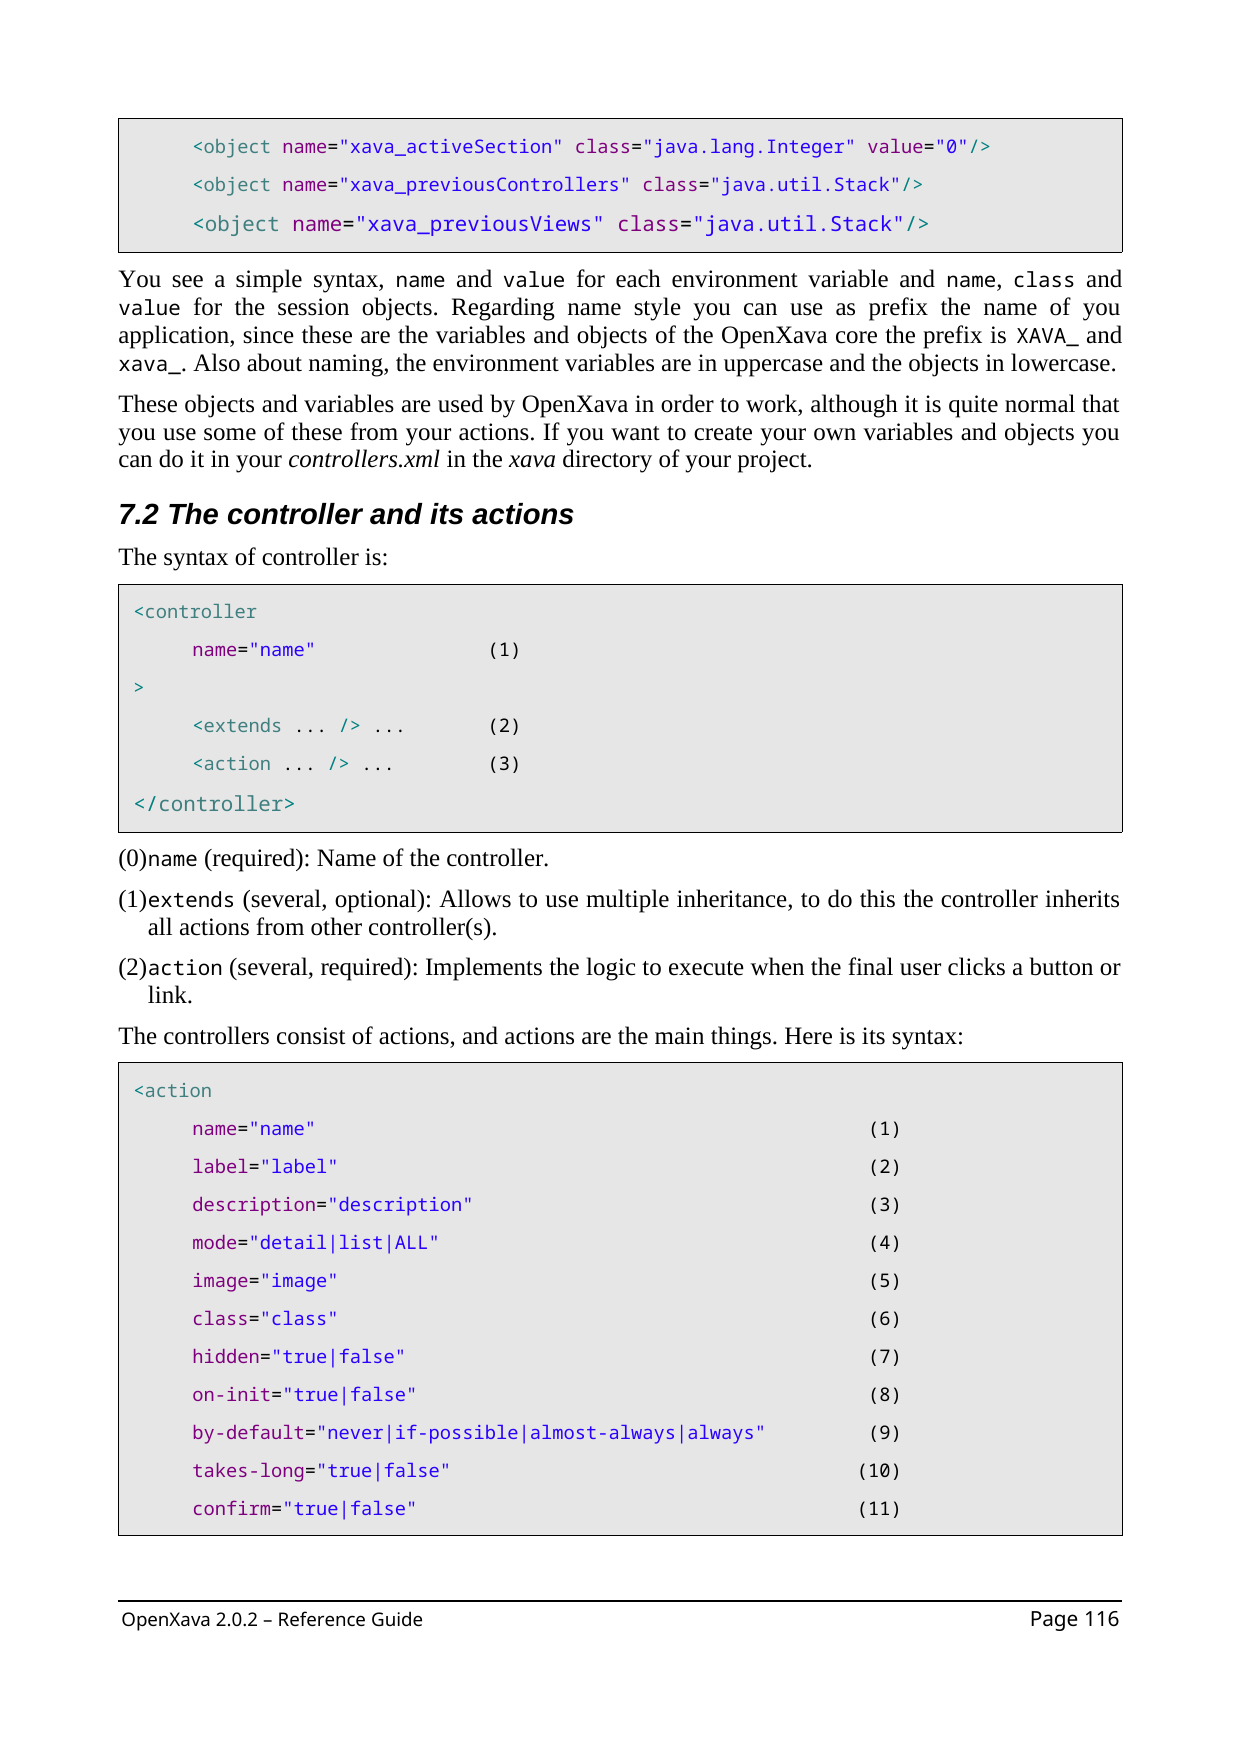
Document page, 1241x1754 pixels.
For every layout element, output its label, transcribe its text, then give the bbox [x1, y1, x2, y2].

text label="label" (2) [119, 1138, 1122, 1176]
text The syntax of controller is: [118, 543, 1122, 571]
text class="class" (6) [119, 1290, 1122, 1328]
text image="image" (5) [119, 1252, 1122, 1290]
text on-init="true|false" (8) [119, 1366, 1122, 1404]
text The controllers consist of actions, and actions are the main things. Here is its syntax: [118, 1022, 1122, 1049]
list name (required): Name of the controller. [118, 844, 1122, 872]
text </controller> [119, 774, 1122, 832]
subtitle The controller and its actions [118, 498, 1122, 531]
list extends (several, optional): Allows to use multiple inheritance, to do this the controller inherits all actions from other controller(s). [118, 885, 1122, 941]
text mode="detail|list|ALL" (4) [119, 1214, 1122, 1252]
text <controller [119, 585, 1122, 622]
text confirm="true|false" (11) [119, 1480, 1122, 1535]
text <action [119, 1063, 1122, 1100]
text by-default="never|if-possible|almost-always|always" (9) [119, 1404, 1122, 1442]
text <object name="xava_previousViews" class="java.util.Stack"/> [119, 194, 1122, 252]
text takes-long="true|false" (10) [119, 1442, 1122, 1480]
text <extends ... /> ... (2) [119, 698, 1122, 736]
list action (several, required): Implements the logic to execute when the final user clicks a button or link. [118, 953, 1122, 1009]
text You see a simple syntax, name and value for each environment variable and name, class and value for the session objects. Regarding name style you can use as prefix the name of you application, since these are the variables and objects of the OpenXava core the prefix is XAVA_ and xava_. Also about naming, the environment variables are in uppercase and the objects in lowercase. [118, 265, 1122, 378]
text name="name" (1) [119, 622, 1122, 660]
text description="description" (3) [119, 1176, 1122, 1214]
text > [119, 660, 1122, 698]
text <object name="xava_previousControllers" class="java.util.Stack"/> [119, 156, 1122, 194]
text hidden="true|false" (7) [119, 1328, 1122, 1366]
text <object name="xava_activeSection" class="java.lang.Integer" value="0"/> [119, 119, 1122, 156]
text <action ... /> ... (3) [119, 736, 1122, 774]
text name="name" (1) [119, 1100, 1122, 1138]
text These objects and variables are used by OpenXava in order to work, although it is quite normal that you use some of these from your actions. If you want to create your own variables and objects you can do it in your controllers.xml in the xava directory of your project. [118, 390, 1122, 473]
